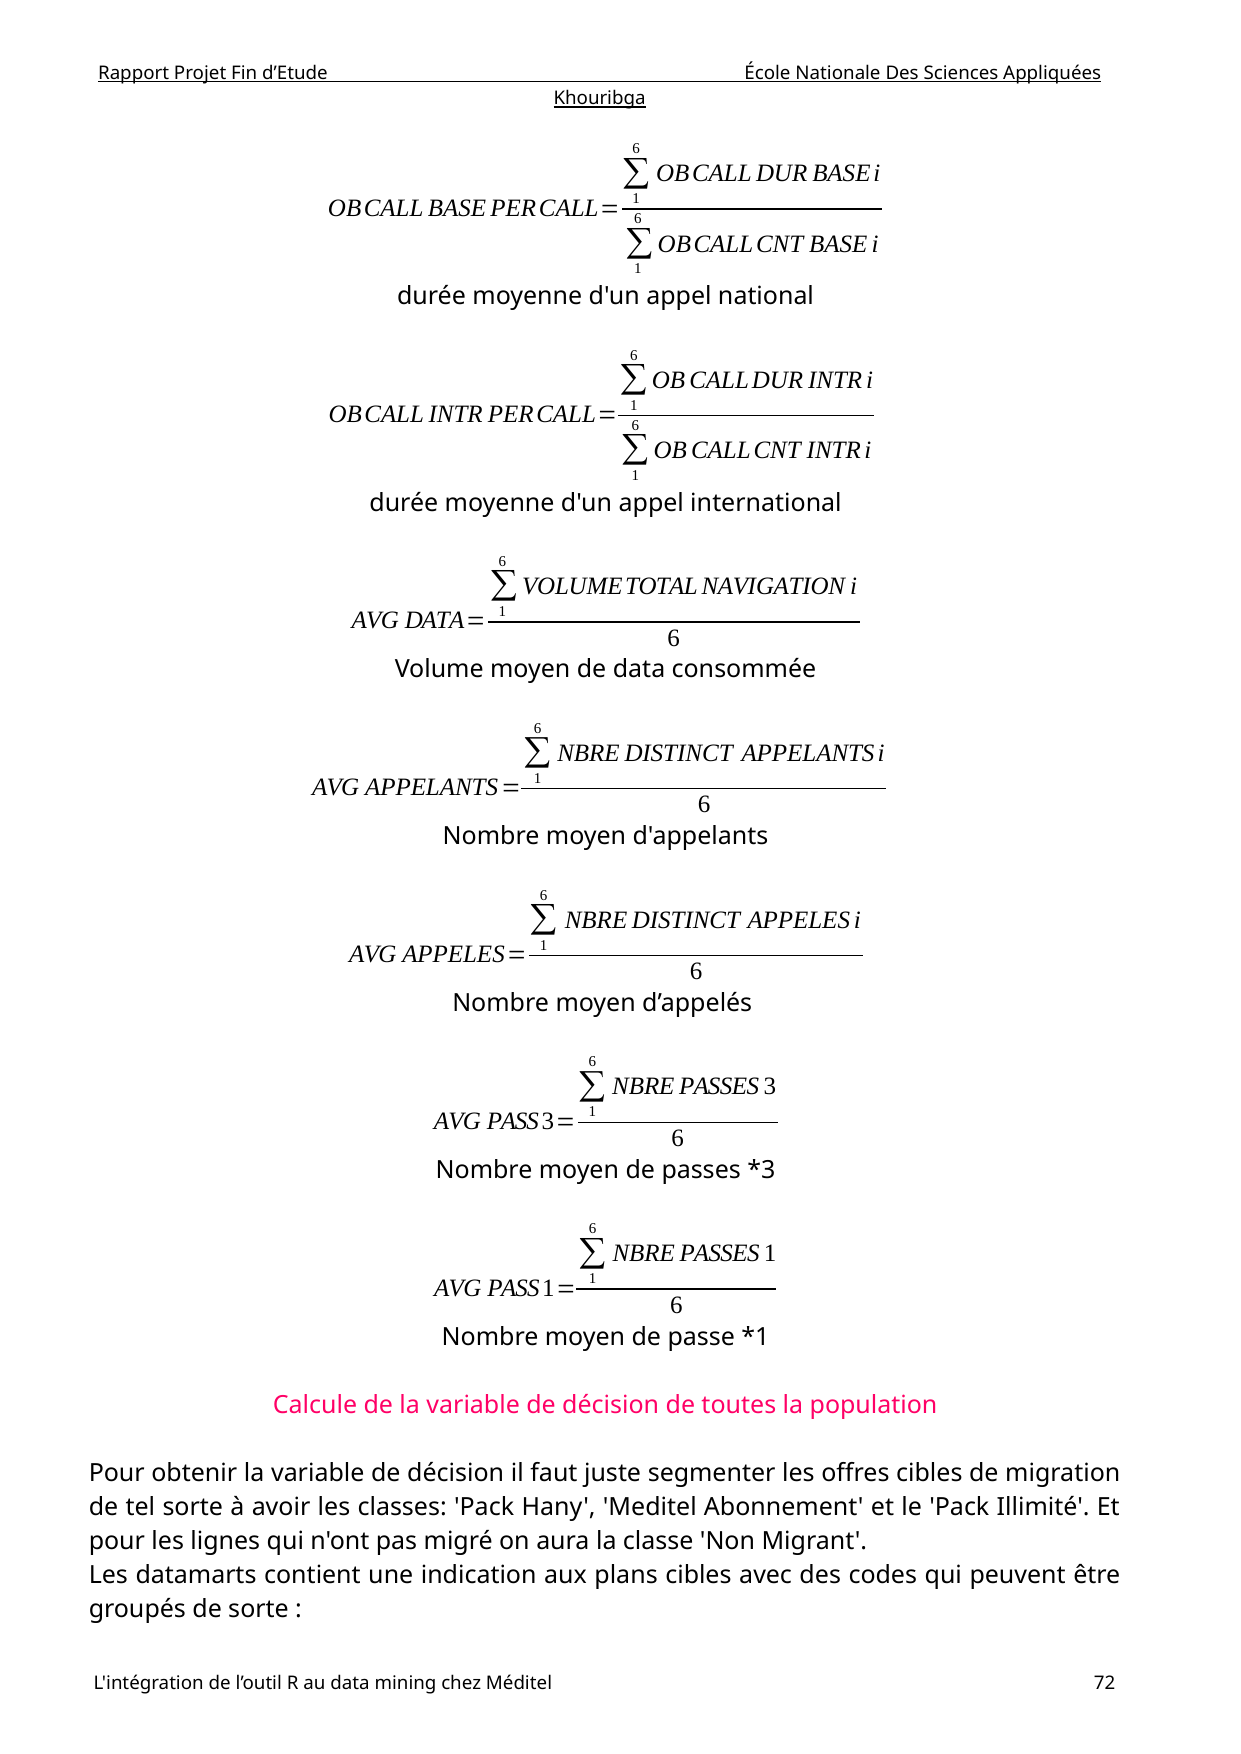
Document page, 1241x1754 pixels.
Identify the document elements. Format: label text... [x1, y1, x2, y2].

text Nombre moyen de passe *1 [88, 1318, 1122, 1352]
text Calcule de la variable de décision de toutes la population [88, 1386, 1122, 1420]
text durée moyenne d'un appel international [88, 484, 1122, 518]
text Pour obtenir la variable de décision il faut juste segmenter les offres cibles de migration de tel sorte à avoir les classes: 'Pack Hany', 'Meditel Abonnement' et le 'Pack Illimité'. Et pour les lignes qui n'ont pas migré on aura la classe 'Non Migrant'. [88, 1454, 1122, 1557]
text durée moyenne d'un appel national [88, 278, 1122, 312]
text Nombre moyen d’appelés [88, 985, 1122, 1019]
text Nombre moyen d'appelants [88, 818, 1122, 852]
text Volume moyen de data consommée [88, 651, 1122, 685]
text Nombre moyen de passes *3 [88, 1151, 1122, 1186]
text Les datamarts contient une indication aux plans cibles avec des codes qui peuvent être groupés de sorte : [88, 1557, 1122, 1625]
